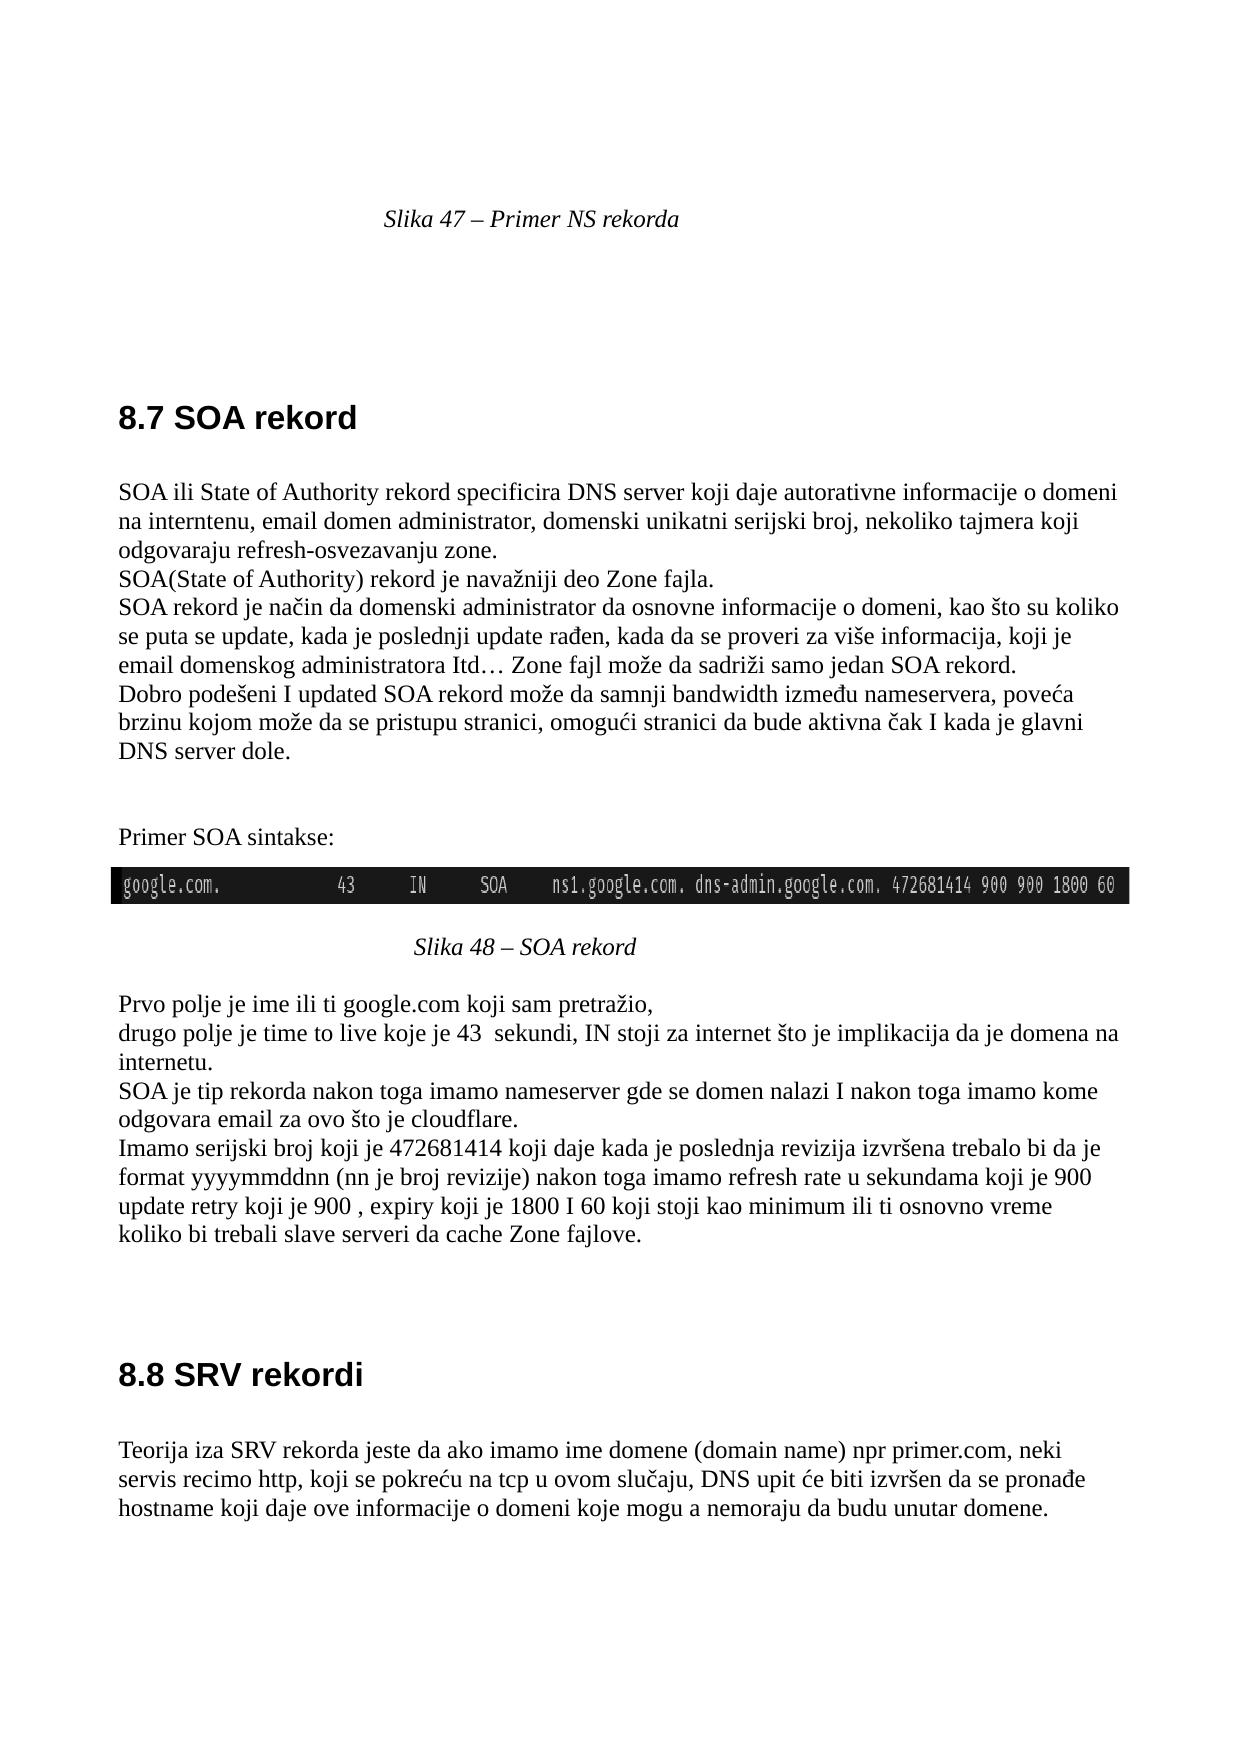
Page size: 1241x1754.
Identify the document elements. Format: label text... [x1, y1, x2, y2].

picture [110, 867, 1130, 904]
text Slika 47 – Primer NS rekorda [118, 204, 1122, 291]
text SOA rekord je način da domenski administrator da osnovne informacije o domeni, kao što su koliko se puta se update, kada je poslednji update rađen, kada da se proveri za više informacija, koji je email domenskog administratora Itd… Zone fajl može da sadriži samo jedan SOA rekord. [118, 592, 1122, 679]
text SOA je tip rekorda nakon toga imamo nameserver gde se domen nalazi I nakon toga imamo kome odgovara email za ovo što je cloudflare. [118, 1076, 1122, 1133]
text SOA(State of Authority) rekord je navažniji deo Zone fajla. [118, 564, 1122, 592]
text drugo polje je time to live koje je 43 sekundi, IN stoji za internet što je implikacija da je domena na internetu. [118, 1018, 1122, 1076]
subtitle 8.7 SOA rekord [118, 398, 1122, 436]
text Slika 48 – SOA rekord [118, 904, 1122, 961]
subtitle 8.8 SRV rekordi [118, 1355, 1122, 1394]
text SOA ili State of Authority rekord specificira DNS server koji daje autorativne informacije o domeni na interntenu, email domen administrator, domenski unikatni serijski broj, nekoliko tajmera koji odgovaraju refresh-osvezavanju zone. [118, 477, 1122, 564]
text [118, 851, 1122, 867]
text Teorija iza SRV rekorda jeste da ako imamo ime domene (domain name) npr primer.com, neki servis recimo http, koji se pokreću na tcp u ovom slučaju, DNS upit će biti izvršen da se pronađe hostname koji daje ove informacije o domeni koje mogu a nemoraju da budu unutar domene. [118, 1435, 1122, 1521]
text Imamo serijski broj koji je 472681414 koji daje kada je poslednja revizija izvršena trebalo bi da je format yyyymmddnn (nn je broj revizije) nakon toga imamo refresh rate u sekundama koji je 900 update retry koji je 900 , expiry koji je 1800 I 60 koji stoji kao minimum ili ti osnovno vreme koliko bi trebali slave serveri da cache Zone fajlove. [118, 1133, 1122, 1248]
text Primer SOA sintakse: [118, 822, 1122, 851]
text Dobro podešeni I updated SOA rekord može da samnji bandwidth između nameservera, poveća brzinu kojom može da se pristupu stranici, omogući stranici da bude aktivna čak I kada je glavni DNS server dole. [118, 679, 1122, 765]
text Prvo polje je ime ili ti google.com koji sam pretražio, [118, 989, 1122, 1018]
